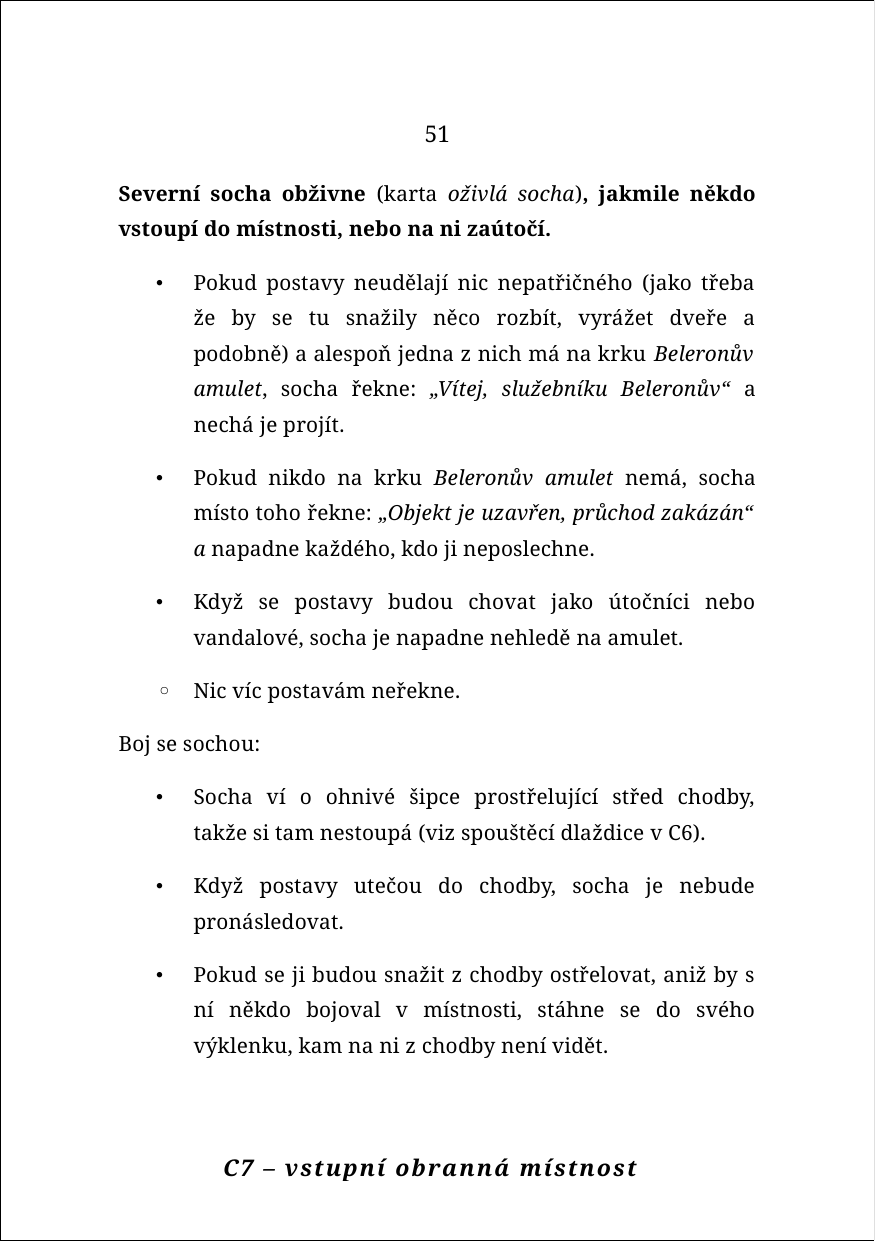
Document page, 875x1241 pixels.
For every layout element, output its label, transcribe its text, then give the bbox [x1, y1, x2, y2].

list Když postavy utečou do chodby, socha je nebude pronásledovat. [156, 871, 756, 935]
list Pokud se ji budou snažit z chodby ostřelovat, aniž by s ní někdo bojoval v místnosti, stáhne se do svého výklenku, kam na ni z chodby není vidět. [156, 960, 756, 1059]
list Nic víc postavám neřekne. [156, 676, 756, 704]
text Severní socha obživne (karta oživlá socha), jakmile někdo vstoupí do místnosti, nebo na ni zaútočí. [118, 179, 756, 243]
text Boj se sochou: [118, 729, 756, 758]
list Pokud postavy neudělají nic nepatřičného (jako třeba že by se tu snažily něco rozbít, vyrážet dveře a podobně) a alespoň jedna z nich má na krku Beleronův amulet, socha řekne: „Vítej, služebníku Beleronův“ a nechá je projít. [156, 268, 756, 438]
list Když se postavy budou chovat jako útočníci nebo vandalové, socha je napadne nehledě na amulet. [156, 587, 756, 651]
list Pokud nikdo na krku Beleronův amulet nemá, socha místo toho řekne: „Objekt je uzavřen, průchod zakázán“ a napadne každého, kdo ji neposlechne. [156, 463, 756, 562]
list Socha ví o ohnivé šipce prostřelující střed chodby, takže si tam nestoupá (viz spouštěcí dlaždice v C6). [156, 782, 756, 846]
